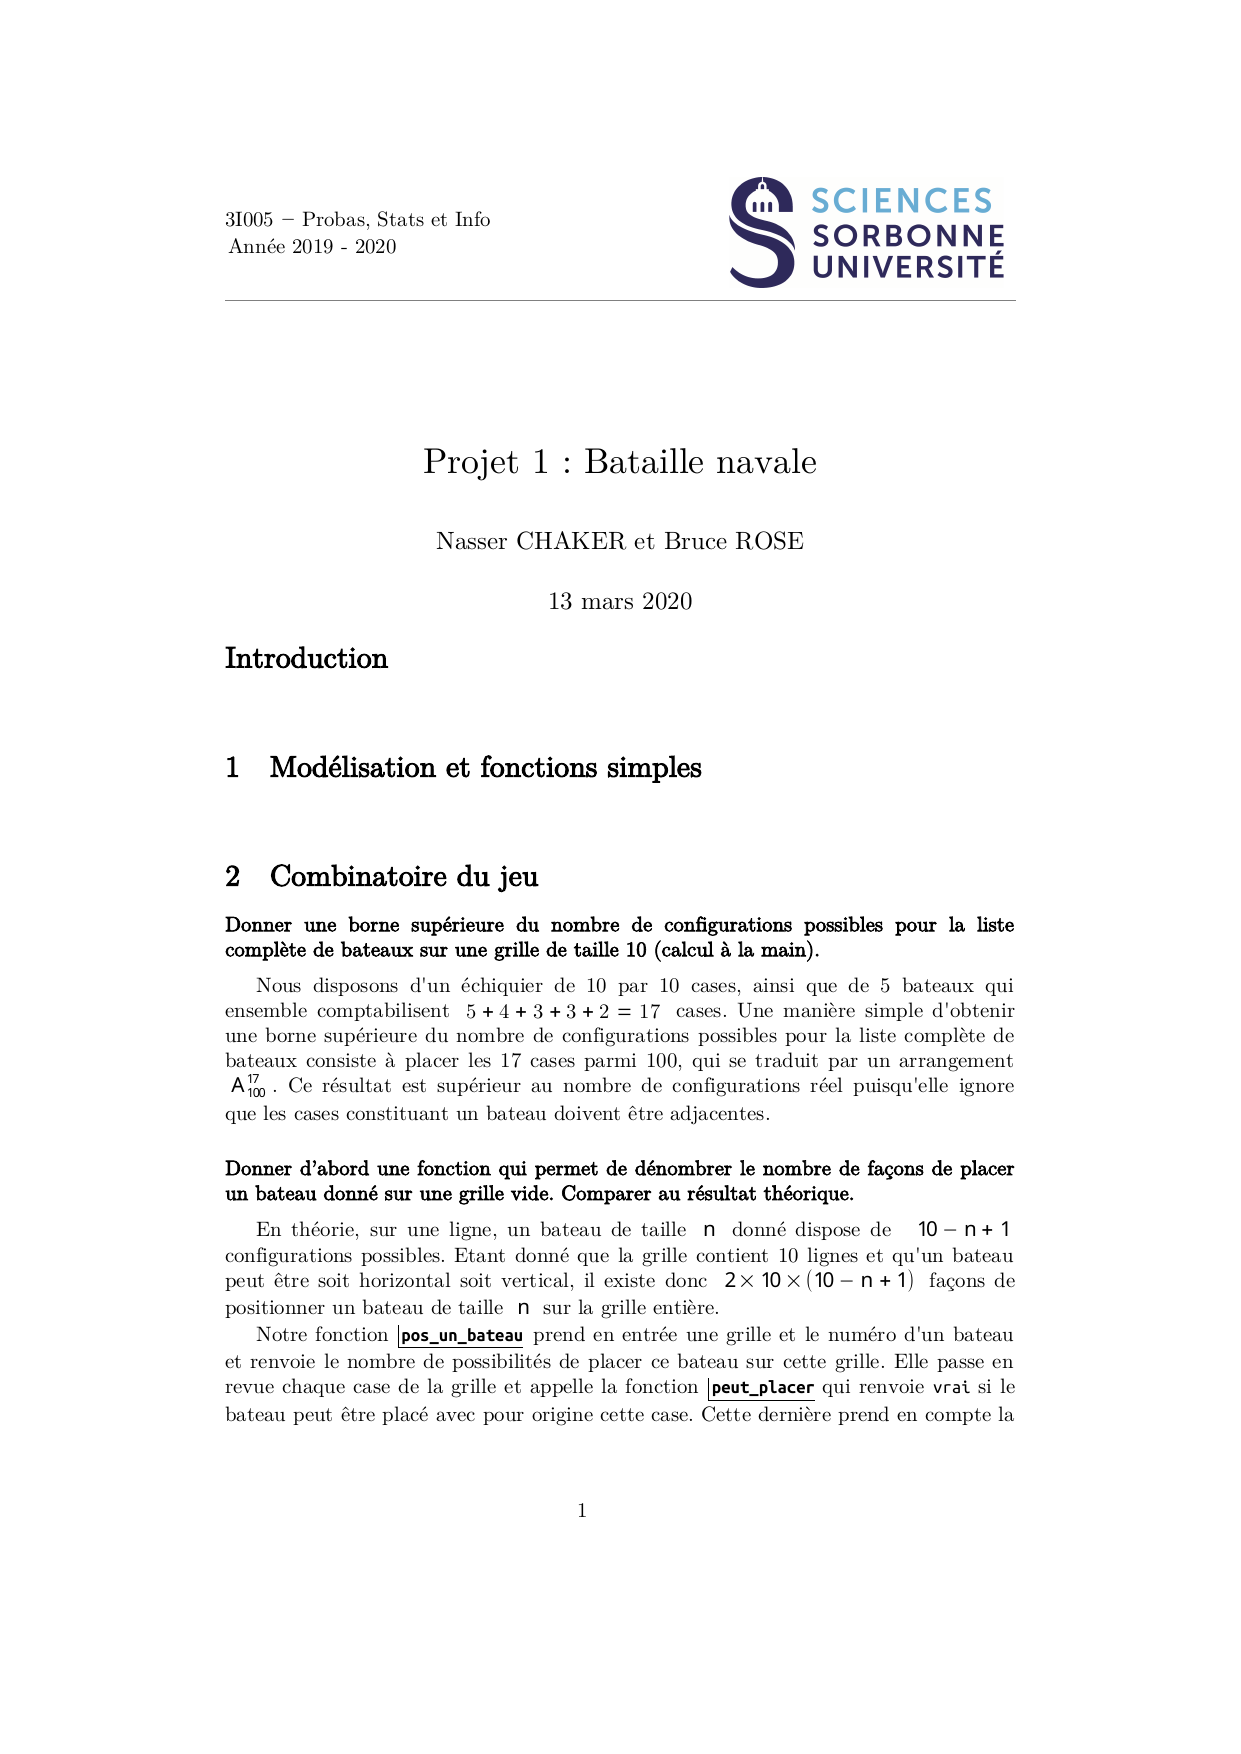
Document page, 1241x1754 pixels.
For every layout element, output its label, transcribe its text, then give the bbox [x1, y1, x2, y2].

title Projet 1 : Bataille navale [225, 437, 1016, 481]
text Nasser CHAKER et Bruce ROSE [225, 524, 1016, 554]
subtitle Combinatoire du jeu [225, 856, 1016, 891]
text Nous disposons d'un échiquier de 10 par 10 cases, ainsi que de 5 bateaux qui ensemble comptabilisent cases. Une manière simple d'obtenir une borne supérieure du nombre de configurations possibles pour la liste complète de bateaux consiste à placer les 17 cases parmi 100, qui se traduit par un arrangement . Ce résultat est supérieur au nombre de configurations réel puisqu'elle ignore que les cases constituant un bateau doivent être adjacentes. [225, 972, 1016, 1124]
picture [729, 177, 1004, 288]
text Notre fonction pos_un_bateau prend en entrée une grille et le numéro d'un bateau et renvoie le nombre de possibilités de placer ce bateau sur cette grille. Elle passe en revue chaque case de la grille et appelle la fonction peut_placer qui renvoie vrai si le bateau peut être placé avec pour origine cette case. Cette dernière prend en compte la [225, 1320, 1016, 1425]
subtitle Modélisation et fonctions simples [225, 747, 1016, 782]
text En théorie, sur une ligne, un bateau de taille donné dispose de configurations possibles. Etant donné que la grille contient 10 lignes et qu'un bateau peut être soit horizontal soit vertical, il existe donc façons de positionner un bateau de taille sur la grille entière. [225, 1216, 1016, 1320]
subtitle Donner d’abord une fonction qui permet de dénombrer le nombre de façons de placer un bateau donné sur une grille vide. Comparer au résultat théorique. [225, 1154, 1016, 1204]
text 13 mars 2020 [225, 584, 1016, 614]
subtitle Introduction [225, 637, 1016, 673]
subtitle Donner une borne supérieure du nombre de configurations possibles pour la liste complète de bateaux sur une grille de taille 10 (calcul à la main). [225, 910, 1016, 960]
